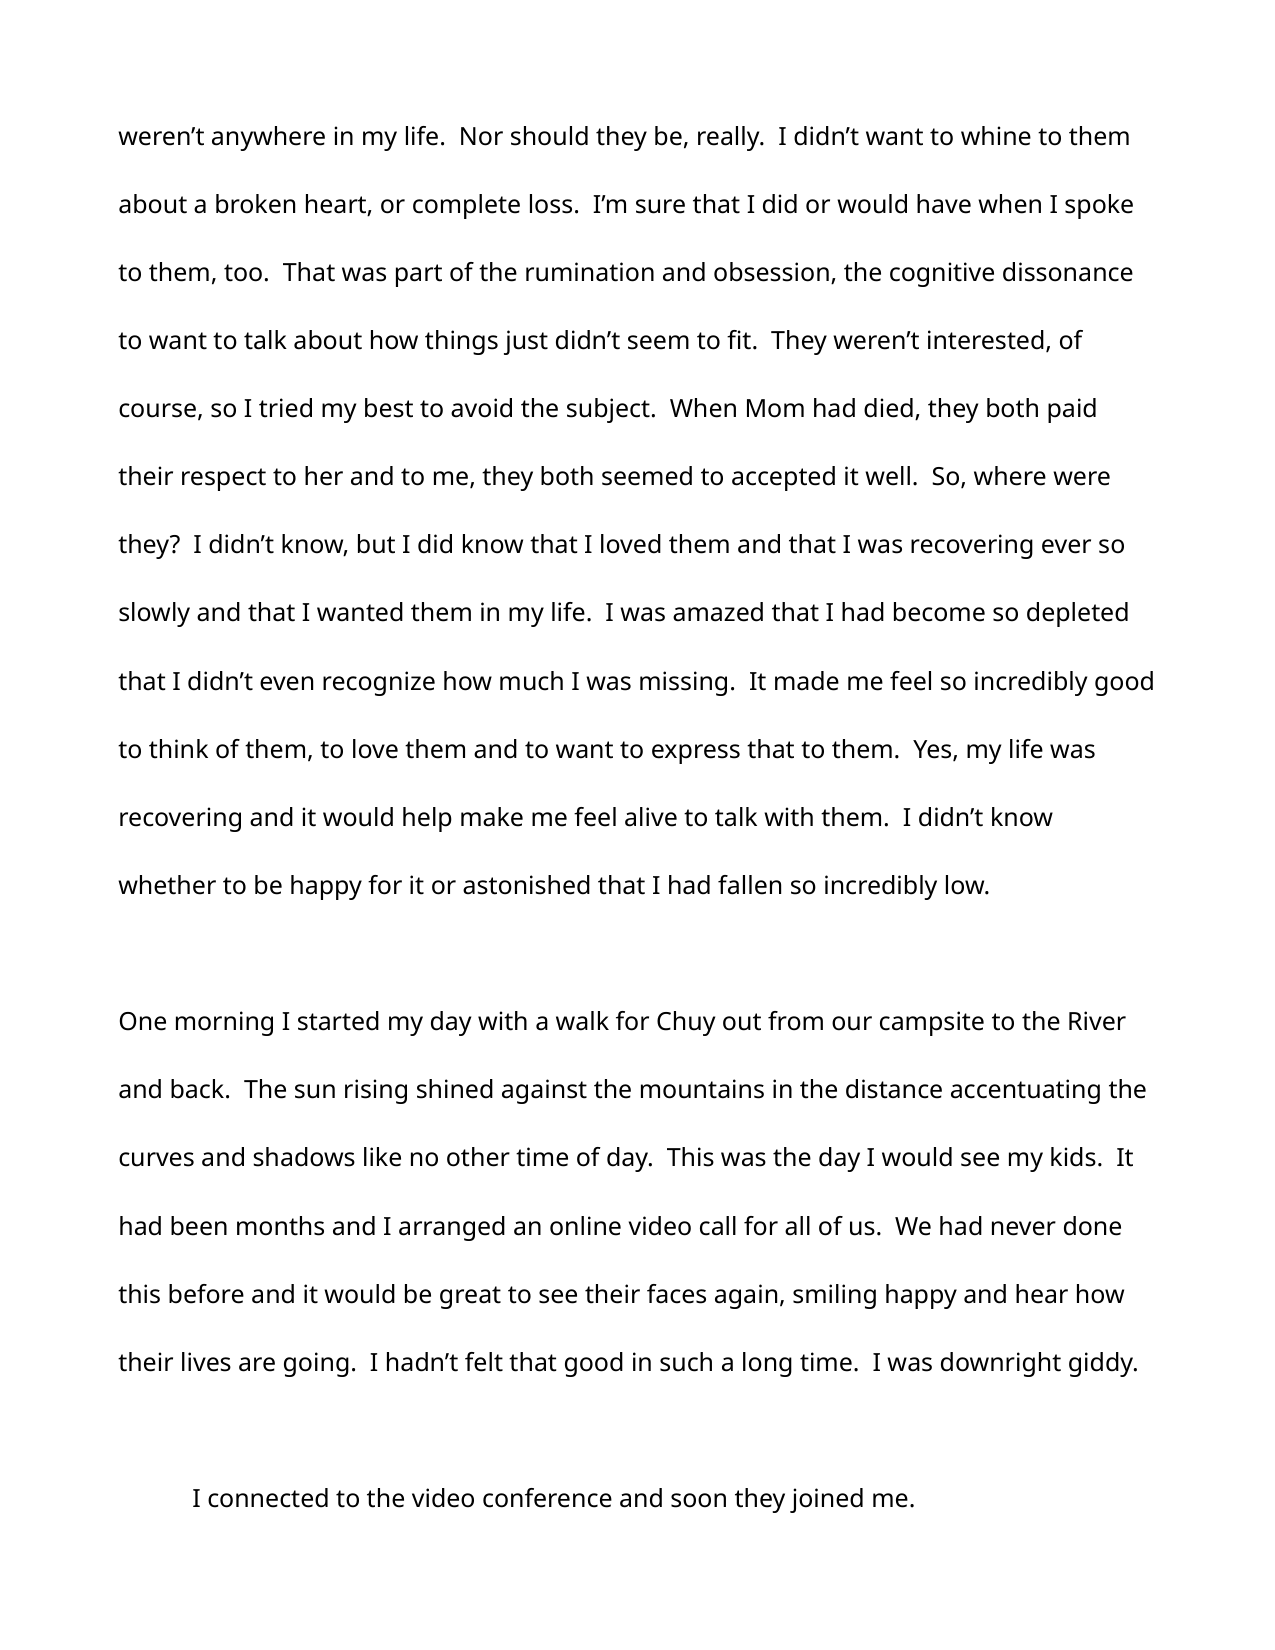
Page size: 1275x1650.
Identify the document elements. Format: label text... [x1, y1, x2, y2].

text weren’t anywhere in my life. Nor should they be, really. I didn’t want to whine to them about a broken heart, or complete loss. I’m sure that I did or would have when I spoke to them, too. That was part of the rumination and obsession, the cognitive dissonance to want to talk about how things just didn’t seem to fit. They weren’t interested, of course, so I tried my best to avoid the subject. When Mom had died, they both paid their respect to her and to me, they both seemed to accepted it well. So, where were they? I didn’t know, but I did know that I loved them and that I was recovering ever so slowly and that I wanted them in my life. I was amazed that I had become so depleted that I didn’t even recognize how much I was missing. It made me feel so incredibly good to think of them, to love them and to want to express that to them. Yes, my life was recovering and it would help make me feel alive to talk with them. I didn’t know whether to be happy for it or astonished that I had fallen so incredibly low. [118, 118, 1157, 902]
text I connected to the video conference and soon they joined me. [118, 1481, 1157, 1515]
text One morning I started my day with a walk for Chuy out from our campsite to the River and back. The sun rising shined against the mountains in the distance accentuating the curves and shadows like no other time of day. This was the day I would see my kids. It had been months and I arranged an online video call for all of us. We had never done this before and it would be great to see their faces again, smiling happy and hear how their lives are going. I hadn’t felt that good in such a long time. I was downright giddy. [118, 1004, 1157, 1378]
